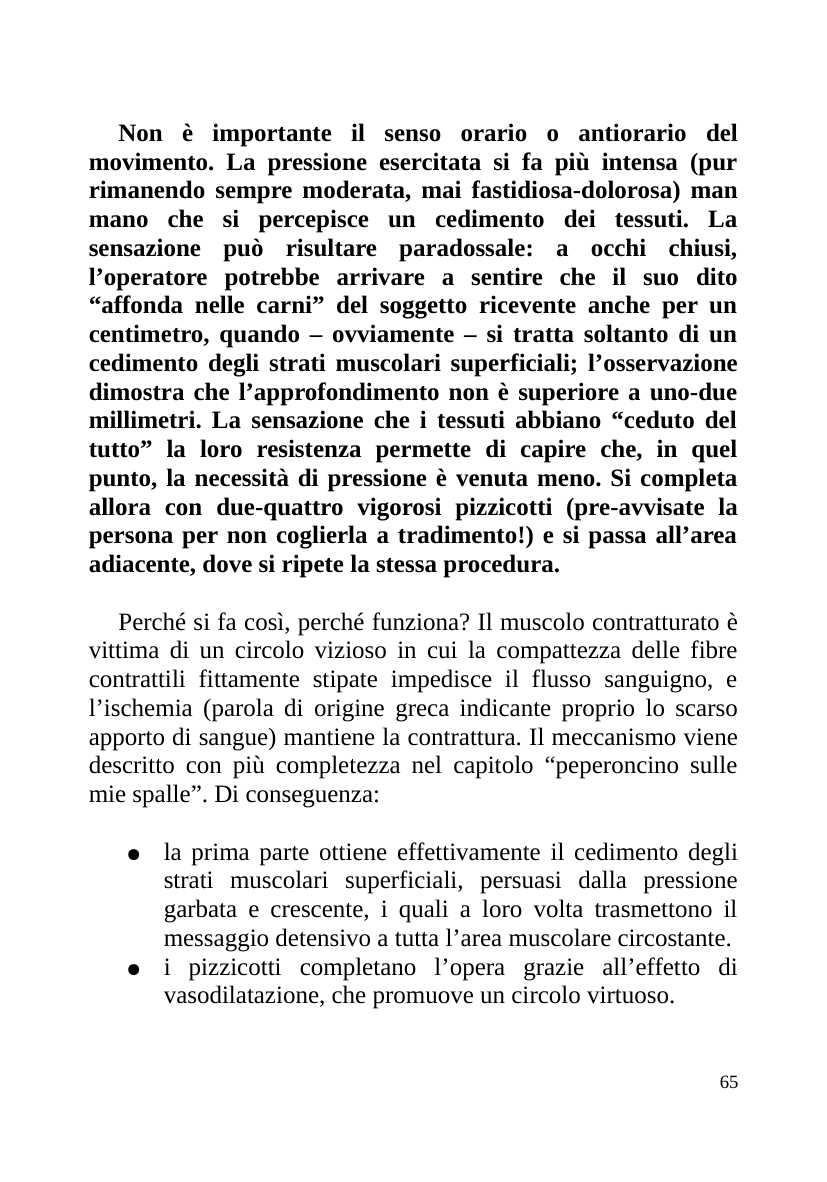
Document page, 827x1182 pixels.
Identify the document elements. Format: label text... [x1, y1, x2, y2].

text Non è importante il senso orario o antiorario del movimento. La pressione esercitata si fa più intensa (pur rimanendo sempre moderata, mai fastidiosa-dolorosa) man mano che si percepisce un cedimento dei tessuti. La sensazione può risultare paradossale: a occhi chiusi, l’operatore potrebbe arrivare a sentire che il suo dito “affonda nelle carni” del soggetto ricevente anche per un centimetro, quando ‒ ovviamente ‒ si tratta soltanto di un cedimento degli strati muscolari superficiali; l’osservazione dimostra che l’approfondimento non è superiore a uno-due millimetri. La sensazione che i tessuti abbiano “ceduto del tutto” la loro resistenza permette di capire che, in quel punto, la necessità di pressione è venuta meno. Si completa allora con due-quattro vigorosi pizzicotti (pre-avvisate la persona per non coglierla a tradimento!) e si passa all’area adiacente, dove si ripete la stessa procedura. [88, 118, 738, 578]
text Perché si fa così, perché funziona? Il muscolo contratturato è vittima di un circolo vizioso in cui la compattezza delle fibre contrattili fittamente stipate impedisce il flusso sanguigno, e l’ischemia (parola di origine greca indicante proprio lo scarso apporto di sangue) mantiene la contrattura. Il meccanismo viene descritto con più completezza nel capitolo “peperoncino sulle mie spalle”. Di conseguenza: [88, 607, 738, 808]
list la prima parte ottiene effettivamente il cedimento degli strati muscolari superficiali, persuasi dalla pressione garbata e crescente, i quali a loro volta trasmettono il messaggio detensivo a tutta l’area muscolare circostante. [126, 837, 738, 952]
list i pizzicotti completano l’opera grazie all’effetto di vasodilatazione, che promuove un circolo virtuoso. [126, 952, 738, 1009]
